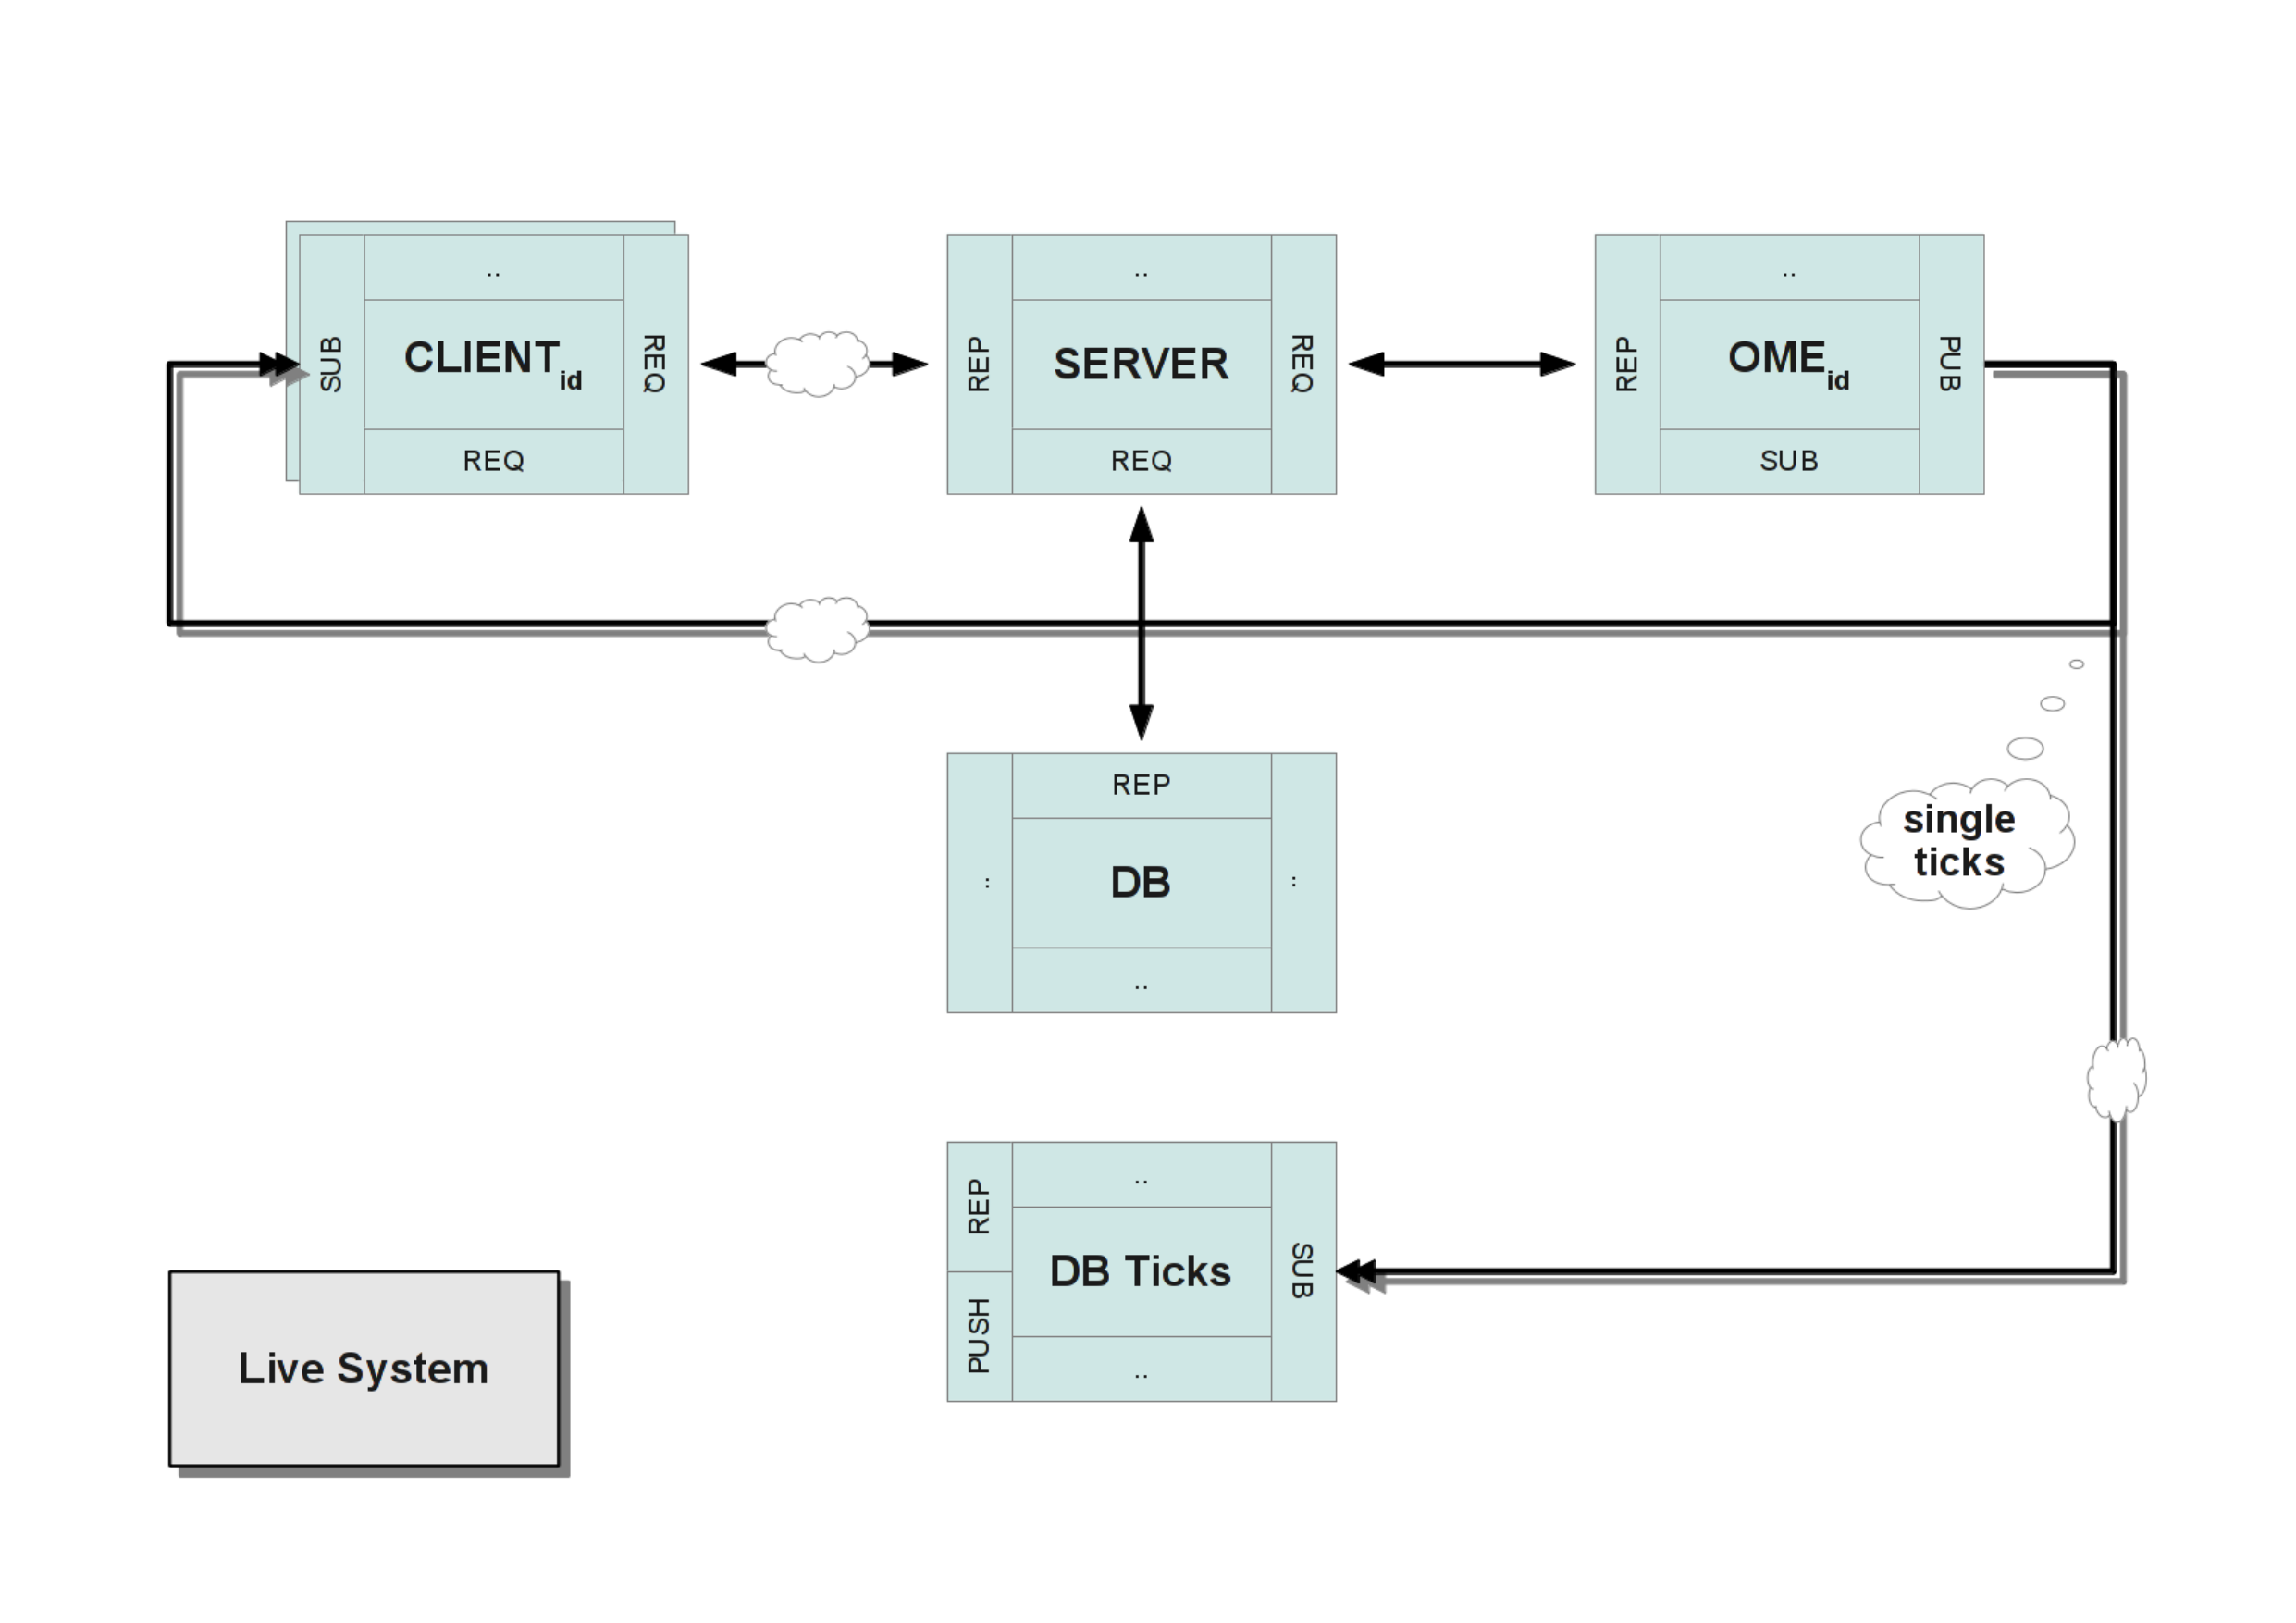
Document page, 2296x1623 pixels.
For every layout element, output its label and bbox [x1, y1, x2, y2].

picture [54, 54, 2197, 1569]
